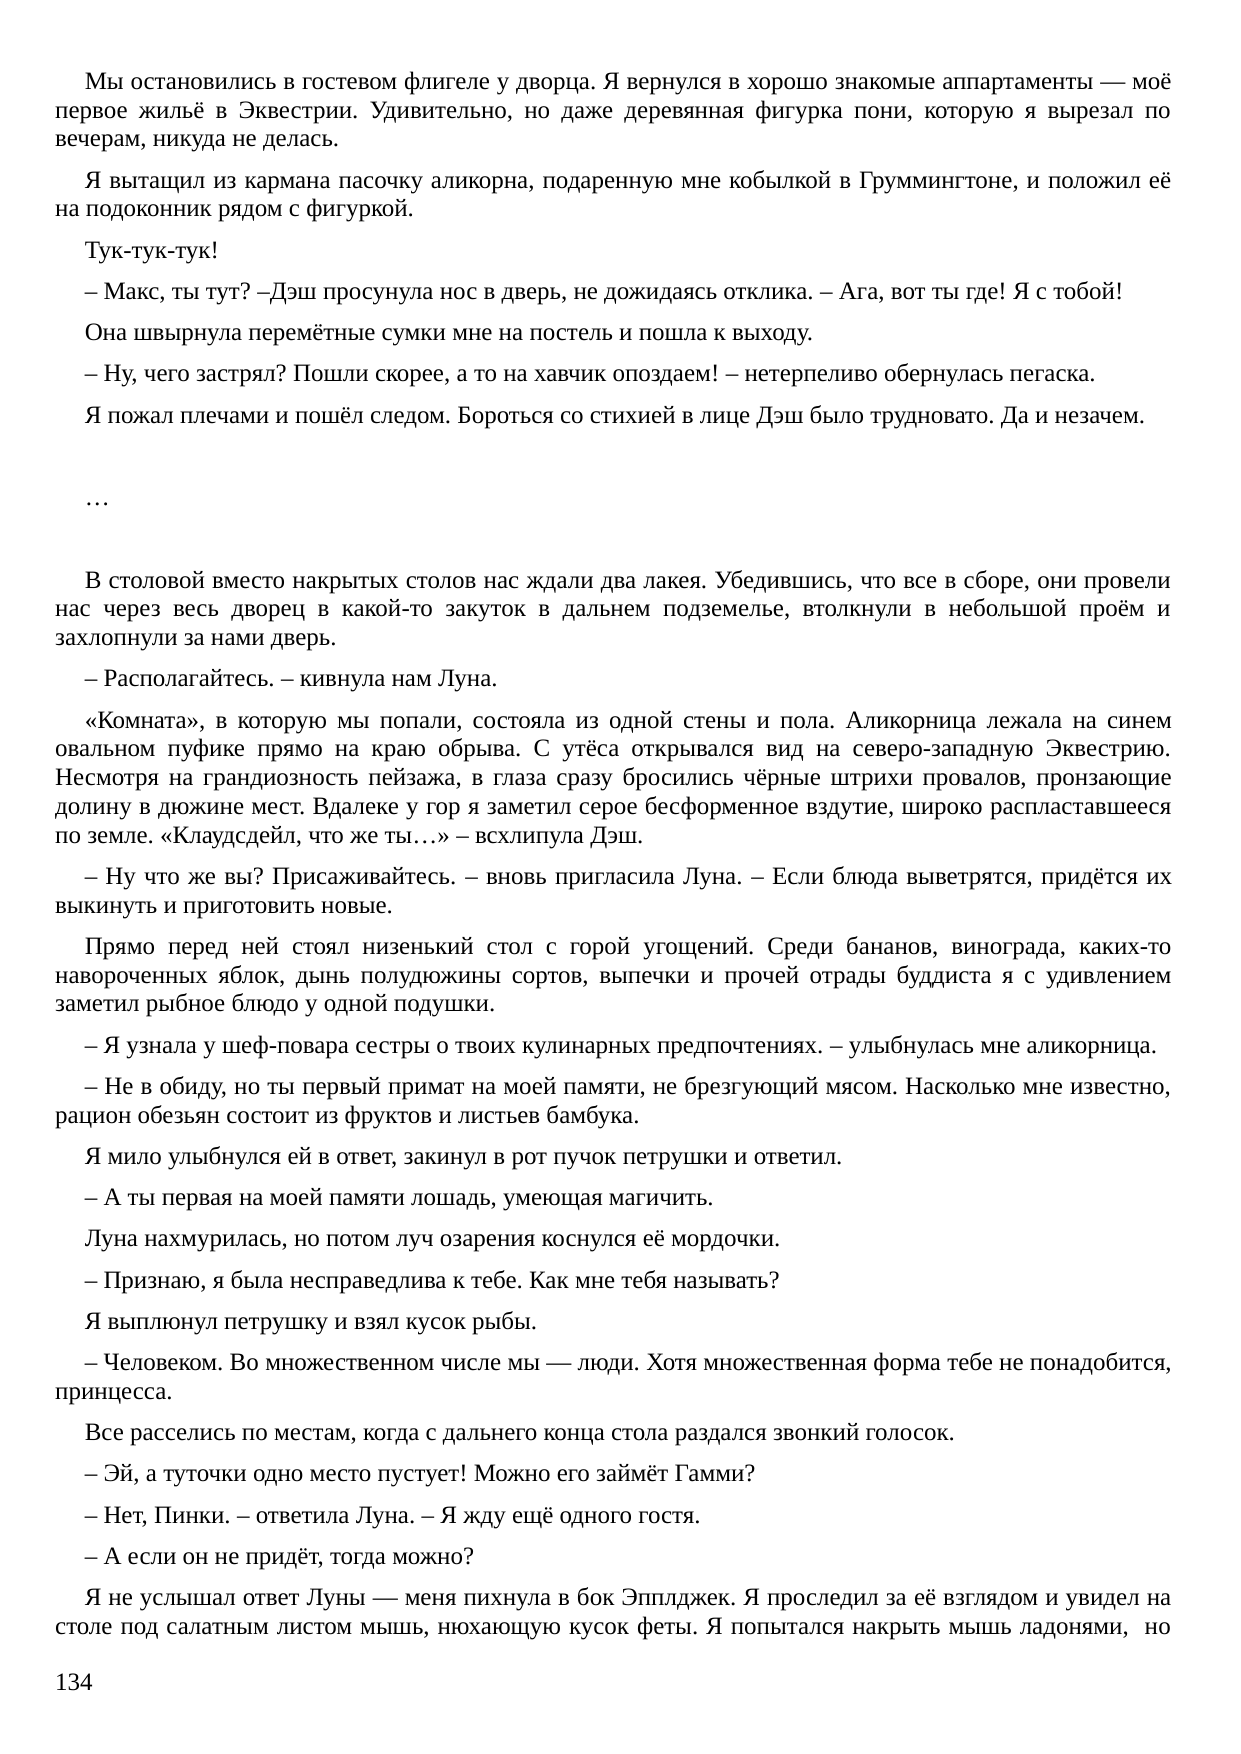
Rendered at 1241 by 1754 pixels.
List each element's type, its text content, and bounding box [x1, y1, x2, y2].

text – Ну, чего застрял? Пошли скорее, а то на хавчик опоздаем! – нетерпеливо обернулась пегаска. [55, 358, 1173, 387]
text Я мило улыбнулся ей в ответ, закинул в рот пучок петрушки и ответил. [55, 1141, 1173, 1170]
text – Эй, а туточки одно место пустует! Можно его займёт Гамми? [55, 1458, 1173, 1487]
text Я выплюнул петрушку и взял кусок рыбы. [55, 1306, 1173, 1335]
text – Признаю, я была несправедлива к тебе. Как мне тебя называть? [55, 1265, 1173, 1293]
text Луна нахмурилась, но потом луч озарения коснулся её мордочки. [55, 1223, 1173, 1252]
text Мы остановились в гостевом флигеле у дворца. Я вернулся в хорошо знакомые аппартаменты — моё первое жильё в Эквестрии. Удивительно, но даже деревянная фигурка пони, которую я вырезал по вечерам, никуда не делась. [55, 66, 1173, 152]
text Она швырнула перемётные сумки мне на постель и пошла к выходу. [55, 317, 1173, 346]
text Все расселись по местам, когда с дальнего конца стола раздался звонкий голосок. [55, 1417, 1173, 1446]
text – Я узнала у шеф-повара сестры о твоих кулинарных предпочтениях. – улыбнулась мне аликорница. [55, 1030, 1173, 1058]
text Тук-тук-тук! [55, 235, 1173, 263]
text Я вытащил из кармана пасочку аликорна, подаренную мне кобылкой в Груммингтоне, и положил её на подоконник рядом с фигуркой. [55, 165, 1173, 222]
text – Располагайтесь. – кивнула нам Луна. [55, 663, 1173, 692]
text «Комната», в которую мы попали, состояла из одной стены и пола. Аликорница лежала на синем овальном пуфике прямо на краю обрыва. С утёса открывался вид на северо-западную Эквестрию. Несмотря на грандиозность пейзажа, в глаза сразу бросились чёрные штрихи провалов, пронзающие долину в дюжине мест. Вдалеке у гор я заметил серое бесформенное вздутие, широко распластавшееся по земле. «Клаудсдейл, что же ты…» – всхлипула Дэш. [55, 705, 1173, 848]
text – Не в обиду, но ты первый примат на моей памяти, не брезгующий мясом. Насколько мне известно, рацион обезьян состоит из фруктов и листьев бамбука. [55, 1071, 1173, 1128]
text – А если он не придёт, тогда можно? [55, 1541, 1173, 1570]
text – А ты первая на моей памяти лошадь, умеющая магичить. [55, 1182, 1173, 1211]
text … [55, 482, 1173, 511]
text – Человеком. Во множественном числе мы — люди. Хотя множественная форма тебе не понадобится, принцесса. [55, 1347, 1173, 1405]
text Прямо перед ней стоял низенький стол с горой угощений. Среди бананов, винограда, каких-то навороченных яблок, дынь полудюжины сортов, выпечки и прочей отрады буддиста я с удивлением заметил рыбное блюдо у одной подушки. [55, 931, 1173, 1017]
text Я пожал плечами и пошёл следом. Бороться со стихией в лице Дэш было трудновато. Да и незачем. [55, 400, 1173, 428]
text Я не услышал ответ Луны — меня пихнула в бок Эпплджек. Я проследил за её взглядом и увидел на столе под салатным листом мышь, нюхающую кусок феты. Я попытался накрыть мышь ладонями, но [55, 1582, 1173, 1640]
text – Нет, Пинки. – ответила Луна. – Я жду ещё одного гостя. [55, 1500, 1173, 1528]
text В столовой вместо накрытых столов нас ждали два лакея. Убедившись, что все в сборе, они провели нас через весь дворец в какой-то закуток в дальнем подземелье, втолкнули в небольшой проём и захлопнули за нами дверь. [55, 565, 1173, 651]
text – Ну что же вы? Присаживайтесь. – вновь пригласила Луна. – Если блюда выветрятся, придётся их выкинуть и приготовить новые. [55, 861, 1173, 918]
text – Макс, ты тут? –Дэш просунула нос в дверь, не дожидаясь отклика. – Ага, вот ты где! Я с тобой! [55, 276, 1173, 305]
